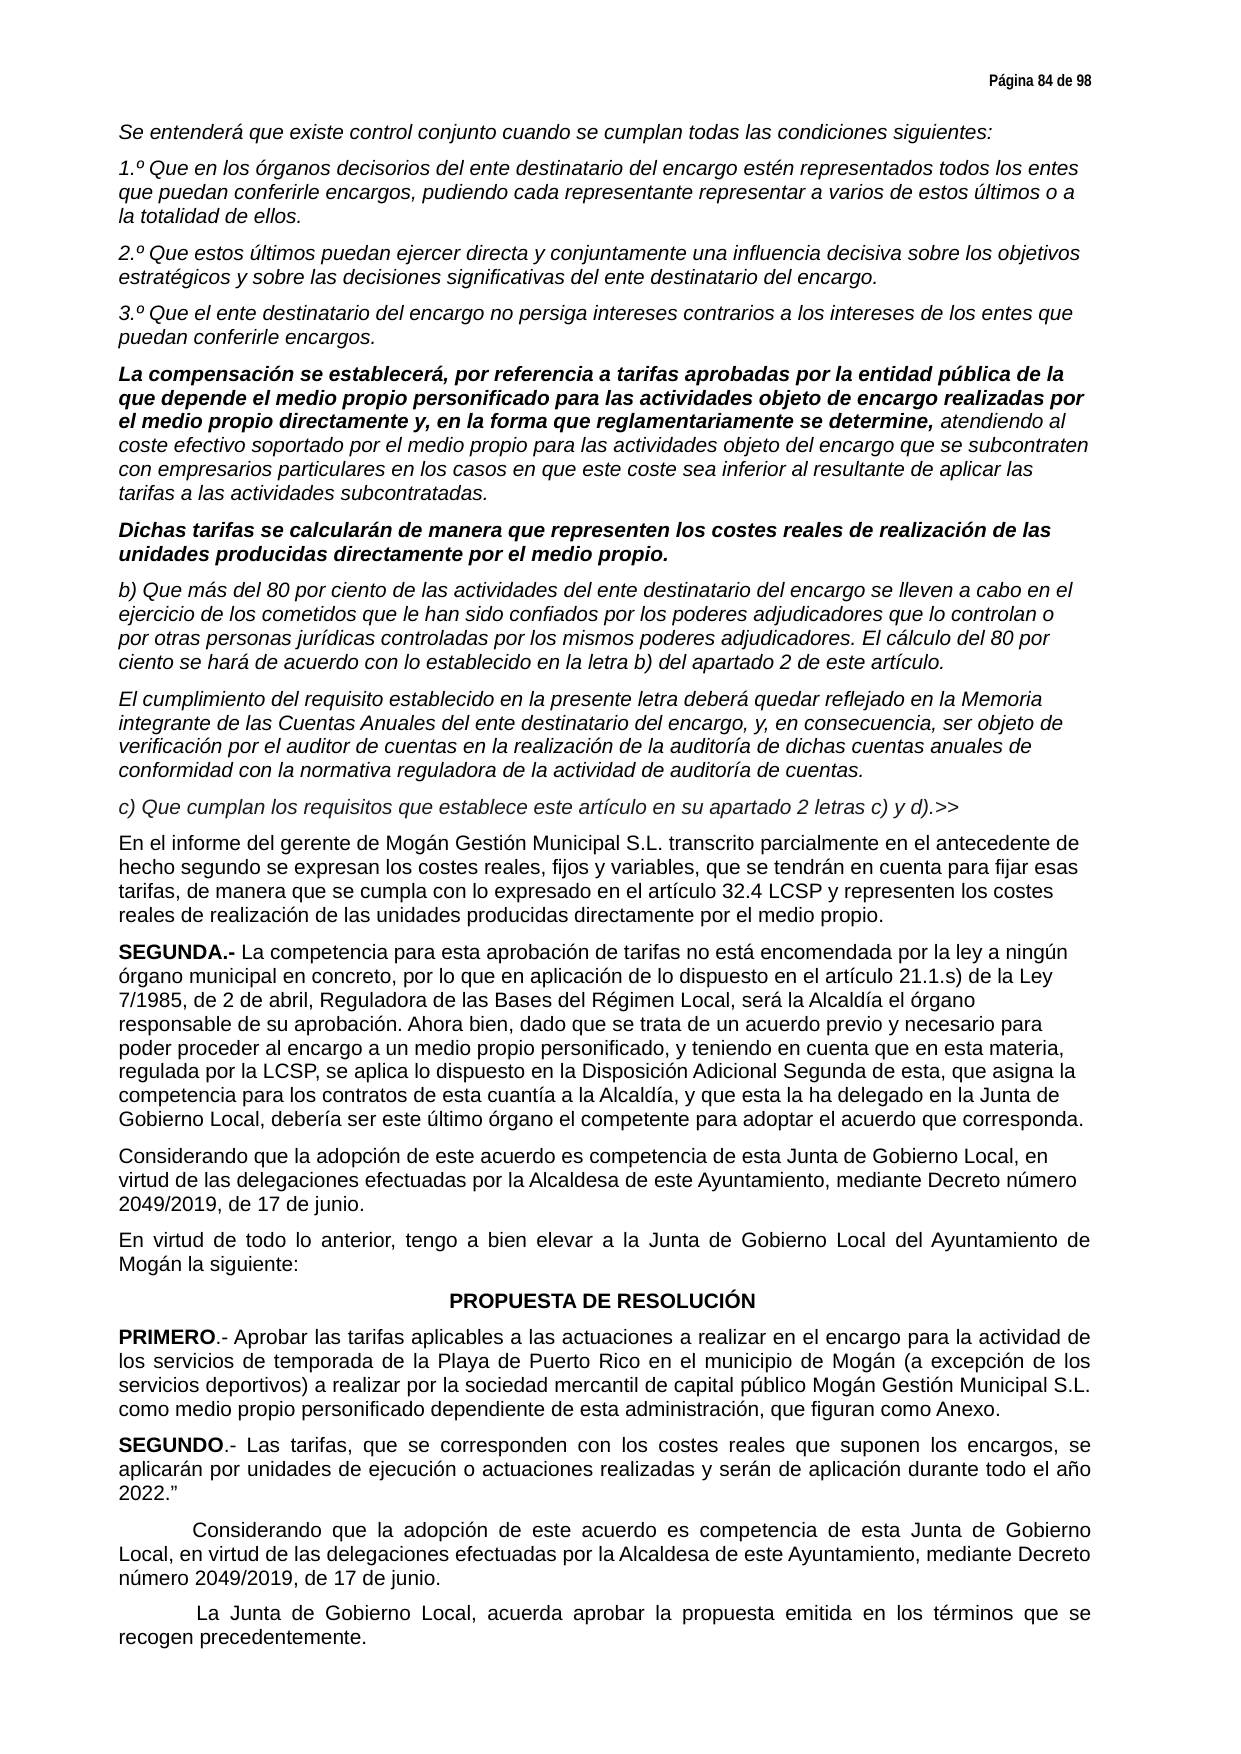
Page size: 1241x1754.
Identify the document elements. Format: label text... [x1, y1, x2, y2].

text El cumplimiento del requisito establecido en la presente letra deberá quedar reflejado en la Memoria integrante de las Cuentas Anuales del ente destinatario del encargo, y, en consecuencia, ser objeto de verificación por el auditor de cuentas en la realización de la auditoría de dichas cuentas anuales de conformidad con la normativa reguladora de la actividad de auditoría de cuentas. [118, 686, 1092, 782]
text 1.º Que en los órganos decisorios del ente destinatario del encargo estén representados todos los entes que puedan conferirle encargos, pudiendo cada representante representar a varios de estos últimos o a la totalidad de ellos. [118, 156, 1092, 228]
text En el informe del gerente de Mogán Gestión Municipal S.L. transcrito parcialmente en el antecedente de hecho segundo se expresan los costes reales, fijos y variables, que se tendrán en cuenta para fijar esas tarifas, de manera que se cumpla con lo expresado en el artículo 32.4 LCSP y representen los costes reales de realización de las unidades producidas directamente por el medio propio. [118, 831, 1092, 927]
text 3.º Que el ente destinatario del encargo no persiga intereses contrarios a los intereses de los entes que puedan conferirle encargos. [118, 301, 1092, 349]
text b) Que más del 80 por ciento de las actividades del ente destinatario del encargo se lleven a cabo en el ejercicio de los cometidos que le han sido confiados por los poderes adjudicadores que lo controlan o por otras personas jurídicas controladas por los mismos poderes adjudicadores. El cálculo del 80 por ciento se hará de acuerdo con lo establecido en la letra b) del apartado 2 de este artículo. [118, 578, 1092, 674]
text c) Que cumplan los requisitos que establece este artículo en su apartado 2 letras c) y d).>> [118, 795, 1092, 819]
text En virtud de todo lo anterior, tengo a bien elevar a la Junta de Gobierno Local del Ayuntamiento de Mogán la siguiente: [118, 1228, 1092, 1276]
text Dichas tarifas se calcularán de manera que representen los costes reales de realización de las unidades producidas directamente por el medio propio. [118, 518, 1092, 566]
text Considerando que la adopción de este acuerdo es competencia de esta Junta de Gobierno Local, en virtud de las delegaciones efectuadas por la Alcaldesa de este Ayuntamiento, mediante Decreto número 2049/2019, de 17 de junio. [118, 1144, 1092, 1216]
text SEGUNDA.- La competencia para esta aprobación de tarifas no está encomendada por la ley a ningún órgano municipal en concreto, por lo que en aplicación de lo dispuesto en el artículo 21.1.s) de la Ley 7/1985, de 2 de abril, Reguladora de las Bases del Régimen Local, será la Alcaldía el órgano responsable de su aprobación. Ahora bien, dado que se trata de un acuerdo previo y necesario para poder proceder al encargo a un medio propio personificado, y teniendo en cuenta que en esta materia, regulada por la LCSP, se aplica lo dispuesto en la Disposición Adicional Segunda de esta, que asigna la competencia para los contratos de esta cuantía a la Alcaldía, y que esta la ha delegado en la Junta de Gobierno Local, debería ser este último órgano el competente para adoptar el acuerdo que corresponda. [118, 939, 1092, 1131]
text Se entenderá que existe control conjunto cuando se cumplan todas las condiciones siguientes: [118, 120, 1092, 144]
text Considerando que la adopción de este acuerdo es competencia de esta Junta de Gobierno Local, en virtud de las delegaciones efectuadas por la Alcaldesa de este Ayuntamiento, mediante Decreto número 2049/2019, de 17 de junio. [118, 1518, 1092, 1589]
text SEGUNDO.- Las tarifas, que se corresponden con los costes reales que suponen los encargos, se aplicarán por unidades de ejecución o actuaciones realizadas y serán de aplicación durante todo el año 2022.” [118, 1433, 1092, 1505]
text 2.º Que estos últimos puedan ejercer directa y conjuntamente una influencia decisiva sobre los objetivos estratégicos y sobre las decisiones significativas del ente destinatario del encargo. [118, 241, 1092, 288]
text La Junta de Gobierno Local, acuerda aprobar la propuesta emitida en los términos que se recogen precedentemente. [118, 1601, 1092, 1649]
text La compensación se establecerá, por referencia a tarifas aprobadas por la entidad pública de la que depende el medio propio personificado para las actividades objeto de encargo realizadas por el medio propio directamente y, en la forma que reglamentariamente se determine, atendiendo al coste efectivo soportado por el medio propio para las actividades objeto del encargo que se subcontraten con empresarios particulares en los casos en que este coste sea inferior al resultante de aplicar las tarifas a las actividades subcontratadas. [118, 361, 1092, 505]
text PROPUESTA DE RESOLUCIÓN [118, 1288, 1092, 1312]
text PRIMERO.- Aprobar las tarifas aplicables a las actuaciones a realizar en el encargo para la actividad de los servicios de temporada de la Playa de Puerto Rico en el municipio de Mogán (a excepción de los servicios deportivos) a realizar por la sociedad mercantil de capital público Mogán Gestión Municipal S.L. como medio propio personificado dependiente de esta administración, que figuran como Anexo. [118, 1325, 1092, 1421]
